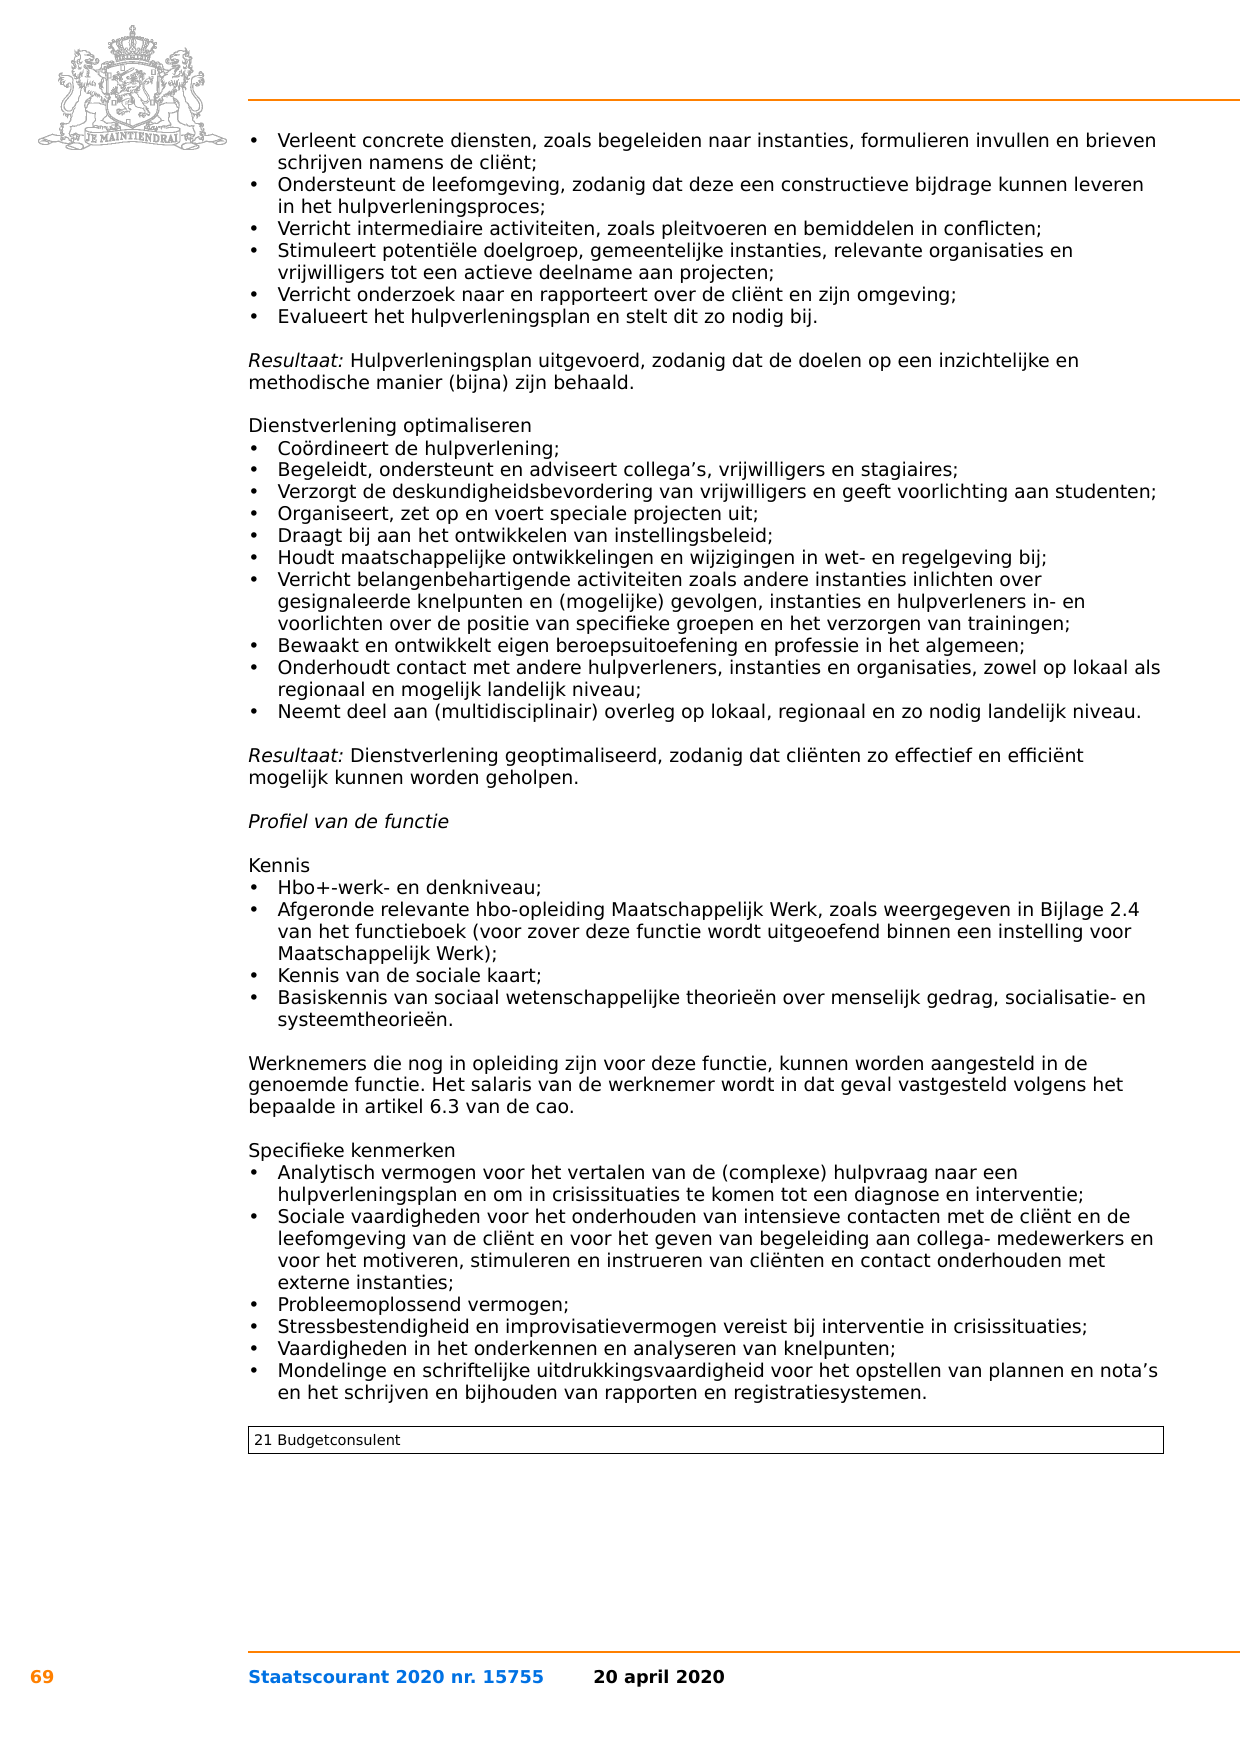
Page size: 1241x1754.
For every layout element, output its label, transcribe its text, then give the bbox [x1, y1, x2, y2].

text • Bewaakt en ontwikkelt eigen beroepsuitoefening en professie in het algemeen; [248, 635, 1163, 657]
text • Stimuleert potentiële doelgroep, gemeentelijke instanties, relevante organisaties en vrijwilligers tot een actieve deelname aan projecten; [248, 240, 1163, 284]
subtitle Kennis [248, 855, 1163, 877]
text • Onderhoudt contact met andere hulpverleners, instanties en organisaties, zowel op lokaal als regionaal en mogelijk landelijk niveau; [248, 657, 1163, 701]
text • Analytisch vermogen voor het vertalen van de (complexe) hulpvraag naar een hulpverleningsplan en om in crisissituaties te komen tot een diagnose en interventie; [248, 1162, 1163, 1206]
subtitle Dienstverlening optimaliseren [248, 415, 1163, 437]
text • Evalueert het hulpverleningsplan en stelt dit zo nodig bij. [248, 306, 1163, 328]
text • Ondersteunt de leefomgeving, zodanig dat deze een constructieve bijdrage kunnen leveren in het hulpverleningsproces; [248, 174, 1163, 218]
text • Verricht onderzoek naar en rapporteert over de cliënt en zijn omgeving; [248, 284, 1163, 306]
text • Hbo+-werk- en denkniveau; [248, 877, 1163, 899]
subtitle Specifieke kenmerken [248, 1140, 1163, 1162]
picture [38, 25, 227, 150]
text • Neemt deel aan (multidisciplinair) overleg op lokaal, regionaal en zo nodig landelijk niveau. [248, 701, 1163, 723]
text • Kennis van de sociale kaart; [248, 964, 1163, 987]
subtitle Profiel van de functie [248, 811, 1163, 833]
text • Verzorgt de deskundigheidsbevordering van vrijwilligers en geeft voorlichting aan studenten; [248, 481, 1163, 503]
table_header 21 Budgetconsulent [249, 1427, 1163, 1453]
text • Mondelinge en schriftelijke uitdrukkingsvaardigheid voor het opstellen van plannen en nota’s en het schrijven en bijhouden van rapporten en registratiesystemen. [248, 1360, 1163, 1404]
text • Organiseert, zet op en voert speciale projecten uit; [248, 503, 1163, 525]
text • Draagt bij aan het ontwikkelen van instellingsbeleid; [248, 525, 1163, 547]
text Resultaat: Dienstverlening geoptimaliseerd, zodanig dat cliënten zo effectief en efficiënt mogelijk kunnen worden geholpen. [248, 745, 1163, 789]
text • Vaardigheden in het onderkennen en analyseren van knelpunten; [248, 1338, 1163, 1360]
text • Afgeronde relevante hbo-opleiding Maatschappelijk Werk, zoals weergegeven in Bijlage 2.4 van het functieboek (voor zover deze functie wordt uitgeoefend binnen een instelling voor Maatschappelijk Werk); [248, 899, 1163, 964]
text • Stressbestendigheid en improvisatievermogen vereist bij interventie in crisissituaties; [248, 1316, 1163, 1338]
text • Houdt maatschappelijke ontwikkelingen en wijzigingen in wet- en regelgeving bij; [248, 547, 1163, 569]
text • Begeleidt, ondersteunt en adviseert collega’s, vrijwilligers en stagiaires; [248, 459, 1163, 481]
text Werknemers die nog in opleiding zijn voor deze functie, kunnen worden aangesteld in de genoemde functie. Het salaris van de werknemer wordt in dat geval vastgesteld volgens het bepaalde in artikel 6.3 van de cao. [248, 1052, 1163, 1118]
text • Basiskennis van sociaal wetenschappelijke theorieën over menselijk gedrag, socialisatie- en systeemtheorieën. [248, 987, 1163, 1031]
text • Probleemoplossend vermogen; [248, 1294, 1163, 1316]
text • Coördineert de hulpverlening; [248, 437, 1163, 459]
text Resultaat: Hulpverleningsplan uitgevoerd, zodanig dat de doelen op een inzichtelijke en methodische manier (bijna) zijn behaald. [248, 349, 1163, 393]
text • Verricht belangenbehartigende activiteiten zoals andere instanties inlichten over gesignaleerde knelpunten en (mogelijke) gevolgen, instanties en hulpverleners in- en voorlichten over de positie van specifieke groepen en het verzorgen van trainingen; [248, 569, 1163, 635]
text • Sociale vaardigheden voor het onderhouden van intensieve contacten met de cliënt en de leefomgeving van de cliënt en voor het geven van begeleiding aan collega- medewerkers en voor het motiveren, stimuleren en instrueren van cliënten en contact onderhouden met externe instanties; [248, 1206, 1163, 1294]
text • Verleent concrete diensten, zoals begeleiden naar instanties, formulieren invullen en brieven schrijven namens de cliënt; [248, 130, 1163, 174]
text • Verricht intermediaire activiteiten, zoals pleitvoeren en bemiddelen in conflicten; [248, 218, 1163, 240]
